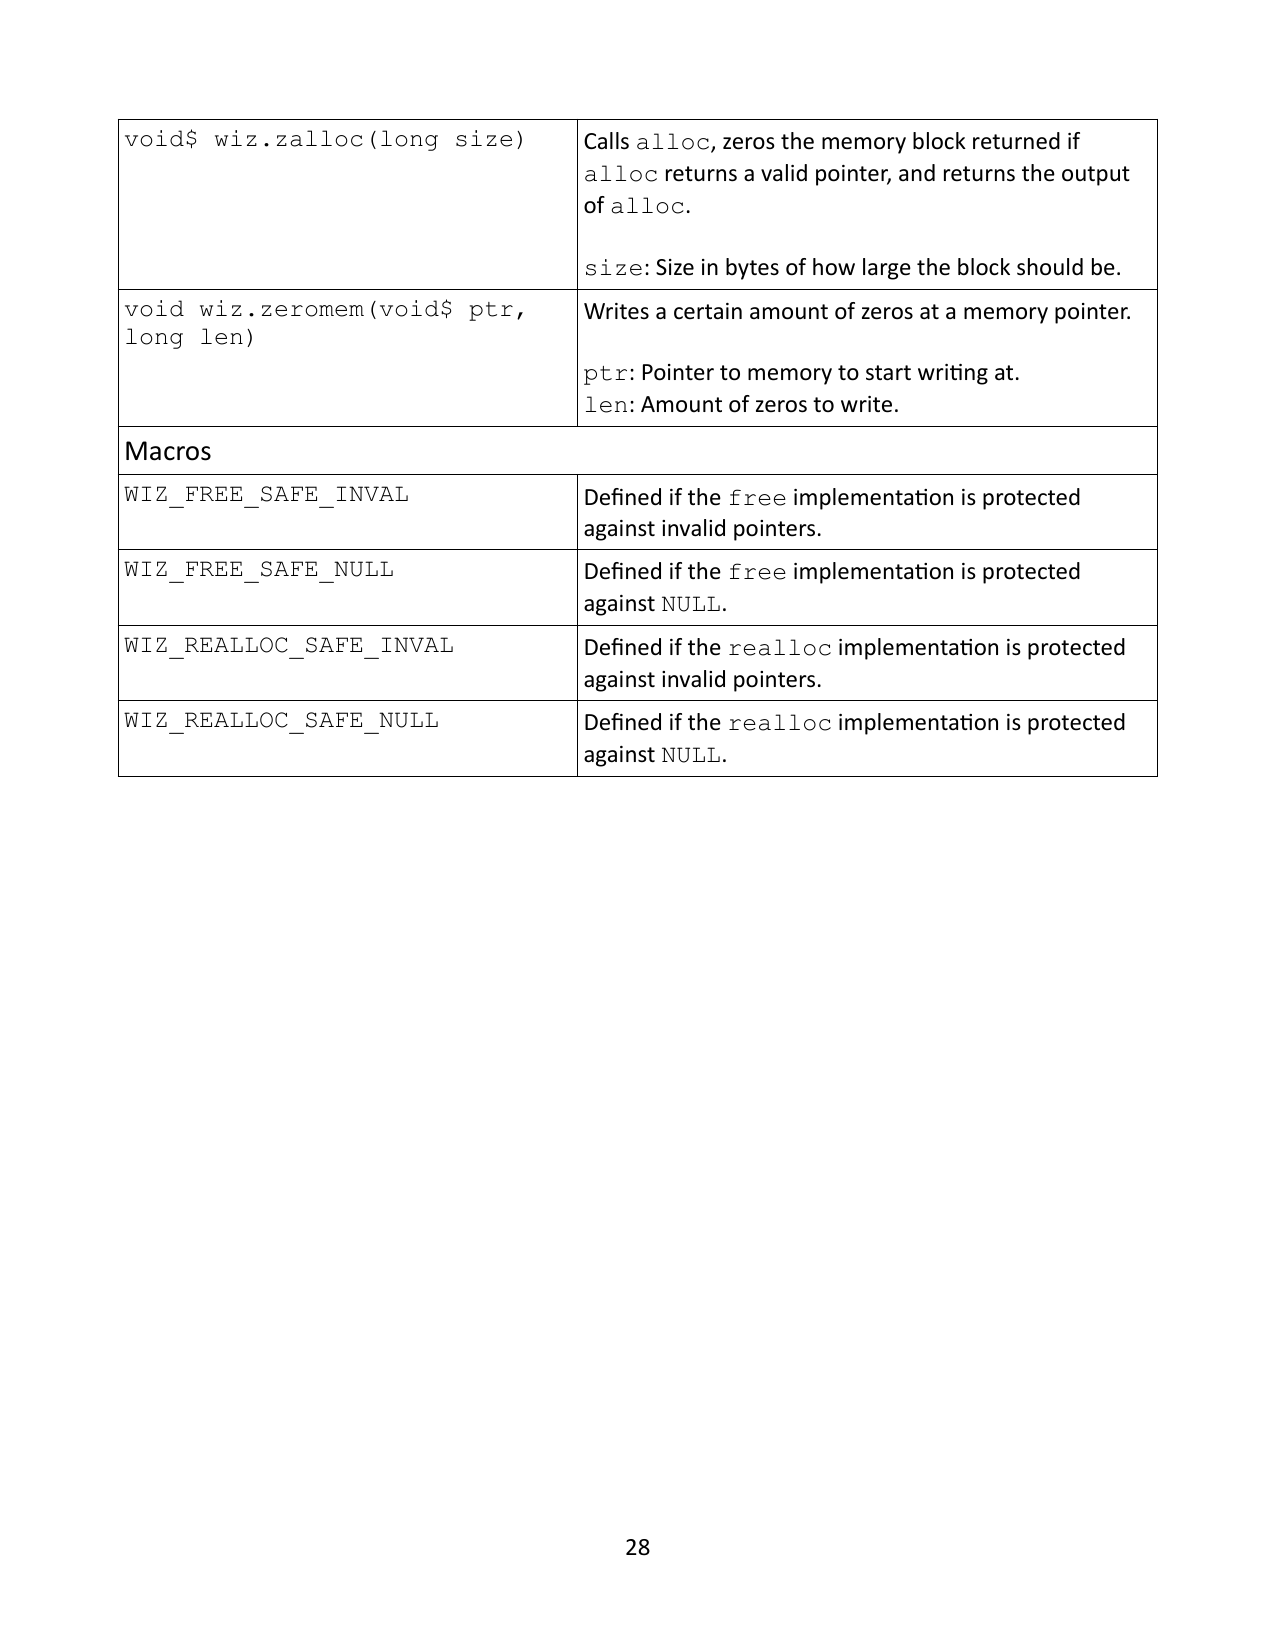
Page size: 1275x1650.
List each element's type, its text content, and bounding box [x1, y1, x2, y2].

table_cell void$ wiz.zalloc(long size) [119, 120, 577, 289]
table_cell Defined if the free implementation is protected against NULL. [578, 550, 1157, 625]
table_cell Macros [119, 427, 1157, 474]
table_cell Defined if the realloc implementation is protected against invalid pointers. [578, 626, 1157, 699]
table_cell void wiz.zeromem(void$ ptr, long len) [119, 290, 577, 426]
table_cell Defined if the realloc implementation is protected against NULL. [578, 701, 1157, 776]
table_cell WIZ_FREE_SAFE_INVAL [119, 475, 577, 549]
table_cell Writes a certain amount of zeros at a memory pointer. ptr: Pointer to memory to start writing at. len: Amount of zeros to write. [578, 290, 1157, 426]
table_cell WIZ_FREE_SAFE_NULL [119, 550, 577, 625]
table_cell Calls alloc, zeros the memory block returned if alloc returns a valid pointer, and returns the output of alloc. size: Size in bytes of how large the block should be. [578, 120, 1157, 289]
table_cell WIZ_REALLOC_SAFE_INVAL [119, 626, 577, 699]
table_cell Defined if the free implementation is protected against invalid pointers. [578, 475, 1157, 549]
table_cell WIZ_REALLOC_SAFE_NULL [119, 701, 577, 776]
